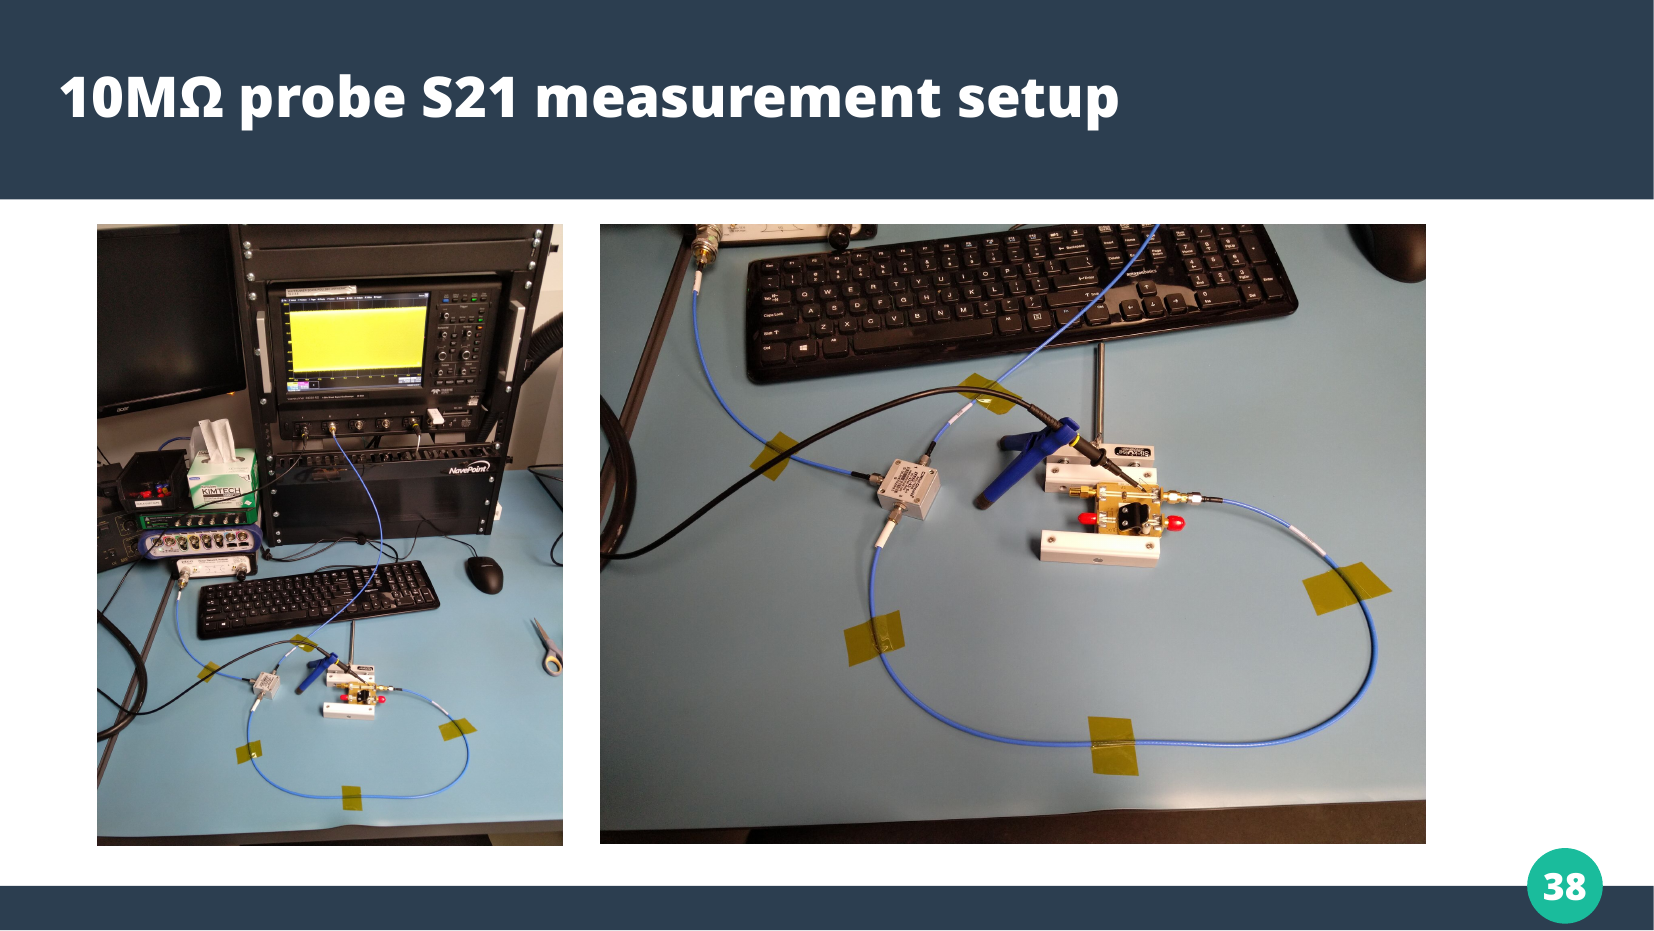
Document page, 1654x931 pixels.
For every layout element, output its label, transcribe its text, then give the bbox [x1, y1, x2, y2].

picture [600, 224, 1426, 844]
picture [97, 224, 563, 846]
title 10MΩ probe S21 measurement setup [59, 37, 1595, 155]
